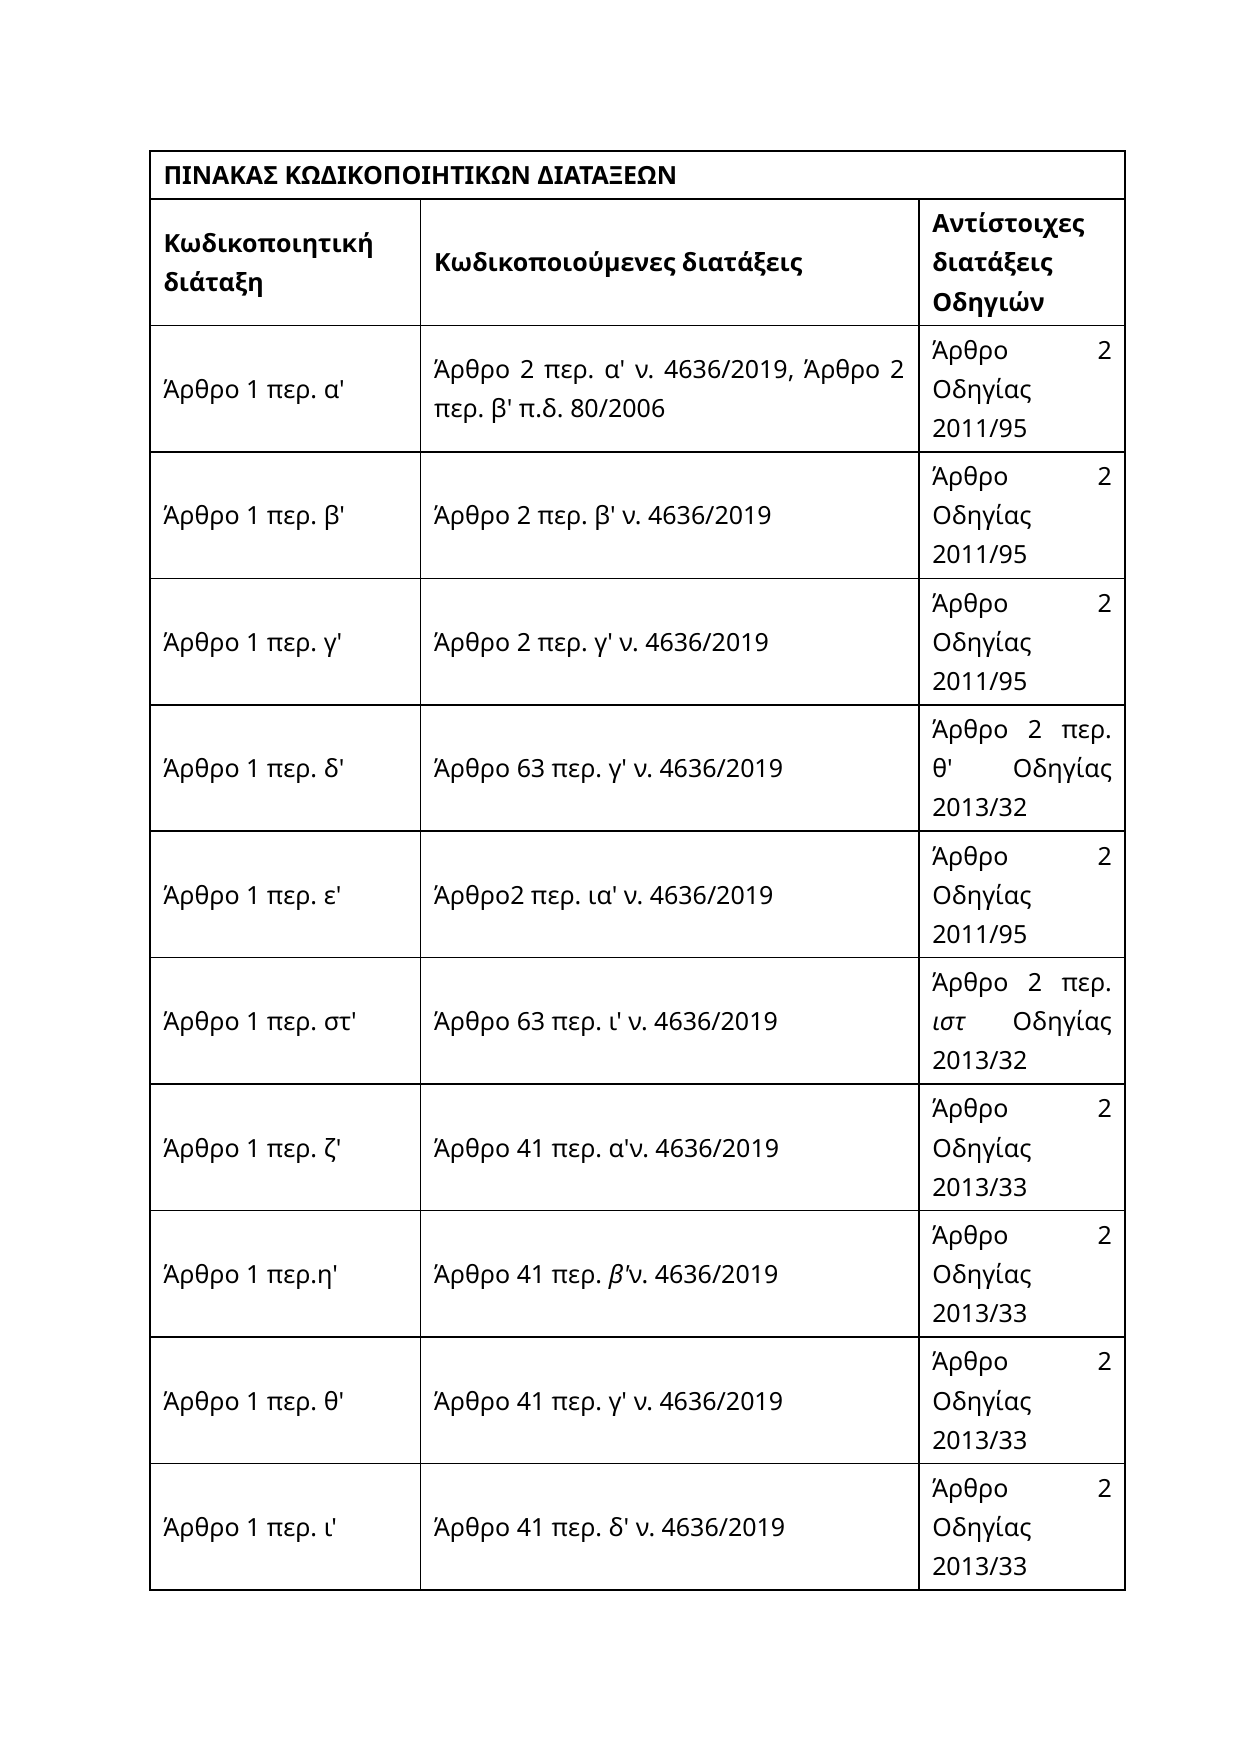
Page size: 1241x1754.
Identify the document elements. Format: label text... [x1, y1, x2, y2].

table_cell Άρθρο 1 περ. ι' [151, 1464, 420, 1589]
table_cell Άρθρο 2 Οδηγίας 2011/95 [920, 326, 1124, 451]
table_cell Άρθρο 2 περ. ιστ Οδηγίας 2013/32 [920, 958, 1124, 1083]
table_cell Κωδικοποιούμενες διατάξεις [421, 200, 918, 324]
table_cell Άρθρο 63 περ. ι' ν. 4636/2019 [421, 958, 918, 1083]
table_cell Αντίστοιχες διατάξεις Οδηγιών [920, 200, 1124, 324]
table_cell Άρθρο 2 Οδηγίας 2011/95 [920, 832, 1124, 957]
table_cell Άρθρο 2 περ. α' ν. 4636/2019, Άρθρο 2 περ. β' π.δ. 80/2006 [421, 326, 918, 451]
table_cell Άρθρο 41 περ. δ' ν. 4636/2019 [421, 1464, 918, 1589]
table_cell Άρθρο 1 περ. στ' [151, 958, 420, 1083]
table_cell Άρθρο 1 περ. θ' [151, 1338, 420, 1463]
table_cell Άρθρο 2 Οδηγίας 2011/95 [920, 453, 1124, 577]
table_cell Άρθρο 1 περ.η' [151, 1211, 420, 1336]
table_cell Άρθρο2 περ. ια' ν. 4636/2019 [421, 832, 918, 957]
table_cell Άρθρο 2 Οδηγίας 2013/33 [920, 1085, 1124, 1210]
table_cell Άρθρο 41 περ. γ' ν. 4636/2019 [421, 1338, 918, 1463]
table_header ΠΙΝΑΚΑΣ ΚΩΔΙΚΟΠΟΙΗΤΙΚΩΝ ΔΙΑΤΑΞΕΩΝ [151, 152, 1124, 198]
table_cell Άρθρο 1 περ. ε' [151, 832, 420, 957]
table_cell Άρθρο 2 περ. γ' ν. 4636/2019 [421, 579, 918, 704]
table_cell Άρθρο 2 Οδηγίας 2013/33 [920, 1211, 1124, 1336]
table_cell Άρθρο 1 περ. γ' [151, 579, 420, 704]
table_cell Άρθρο 63 περ. γ' ν. 4636/2019 [421, 706, 918, 830]
table_cell Άρθρο 41 περ. β'ν. 4636/2019 [421, 1211, 918, 1336]
table_cell Άρθρο 2 περ. θ' Οδηγίας 2013/32 [920, 706, 1124, 830]
table_cell Άρθρο 2 Οδηγίας 2011/95 [920, 579, 1124, 704]
table_cell Άρθρο 2 Οδηγίας 2013/33 [920, 1464, 1124, 1589]
table_cell Άρθρο 1 περ. δ' [151, 706, 420, 830]
table_cell Κωδικοποιητική διάταξη [151, 200, 420, 324]
table_cell Άρθρο 2 περ. β' ν. 4636/2019 [421, 453, 918, 577]
table_cell Άρθρο 41 περ. α'ν. 4636/2019 [421, 1085, 918, 1210]
table_cell Άρθρο 2 Οδηγίας 2013/33 [920, 1338, 1124, 1463]
table_cell Άρθρο 1 περ. β' [151, 453, 420, 577]
table_cell Άρθρο 1 περ. ζ' [151, 1085, 420, 1210]
table_cell Άρθρο 1 περ. α' [151, 326, 420, 451]
